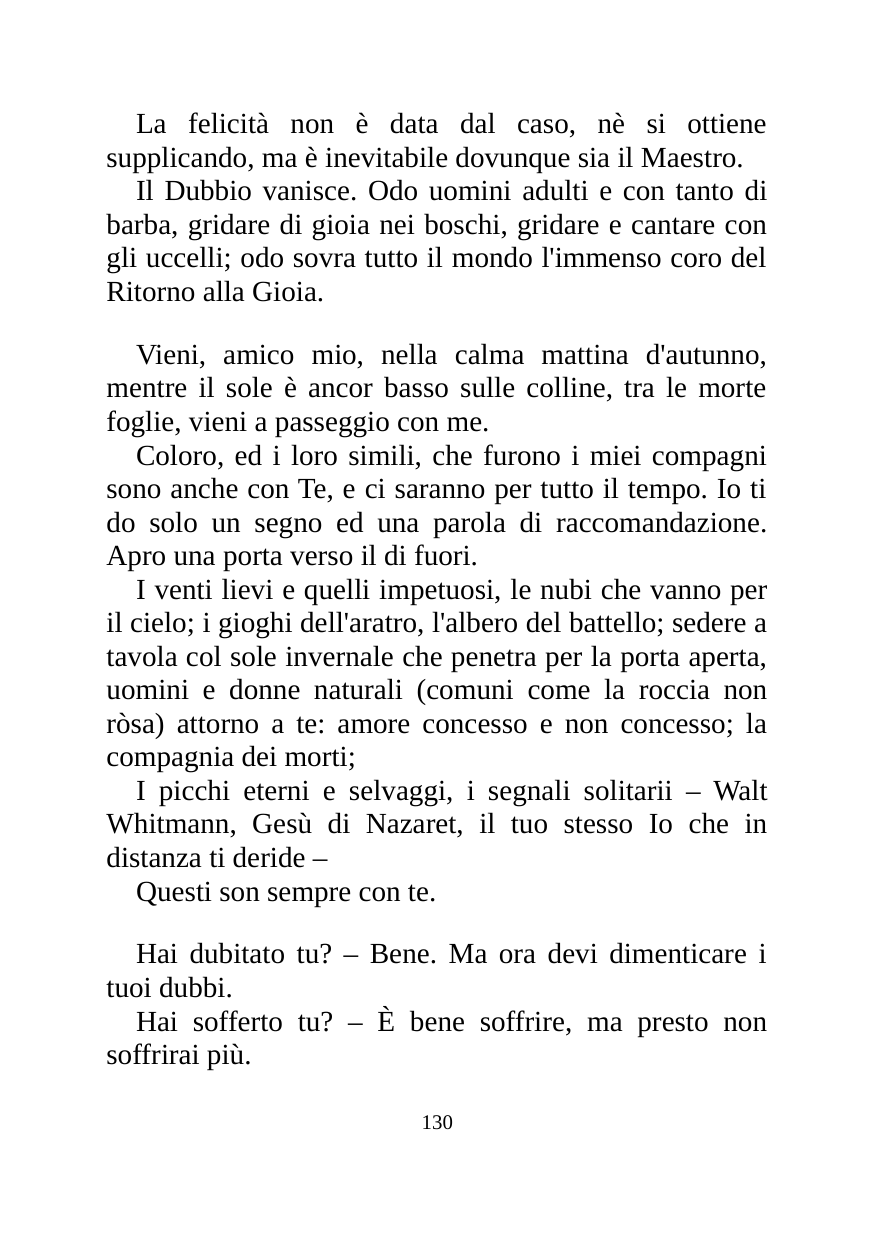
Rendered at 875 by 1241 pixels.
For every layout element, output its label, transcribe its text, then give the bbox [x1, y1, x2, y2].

text La felicità non è data dal caso, nè si ottiene supplicando, ma è inevitabile dovunque sia il Maestro. [106, 106, 768, 173]
text I venti lievi e quelli impetuosi, le nubi che vanno per il cielo; i gioghi dell'aratro, l'albero del battello; sedere a tavola col sole invernale che penetra per la porta aperta, uomini e donne naturali (comuni come la roccia non ròsa) attorno a te: amore concesso e non concesso; la compagnia dei morti; [106, 572, 768, 773]
text Coloro, ed i loro simili, che furono i miei compagni sono anche con Te, e ci saranno per tutto il tempo. Io ti do solo un segno ed una parola di raccomandazione. Apro una porta verso il di fuori. [106, 438, 768, 572]
text Hai dubitato tu? – Bene. Ma ora devi dimenticare i tuoi dubbi. [106, 937, 768, 1004]
text Il Dubbio vanisce. Odo uomini adulti e con tanto di barba, gridare di gioia nei boschi, gridare e cantare con gli uccelli; odo sovra tutto il mondo l'immenso coro del Ritorno alla Gioia. [106, 173, 768, 307]
text Vieni, amico mio, nella calma mattina d'autunno, mentre il sole è ancor basso sulle colline, tra le morte foglie, vieni a passeggio con me. [106, 337, 768, 438]
text Hai sofferto tu? – È bene soffrire, ma presto non soffrirai più. [106, 1004, 768, 1071]
text I picchi eterni e selvaggi, i segnali solitarii – Walt Whitmann, Gesù di Nazaret, il tuo stesso Io che in distanza ti deride – [106, 773, 768, 874]
text Questi son sempre con te. [106, 874, 768, 907]
